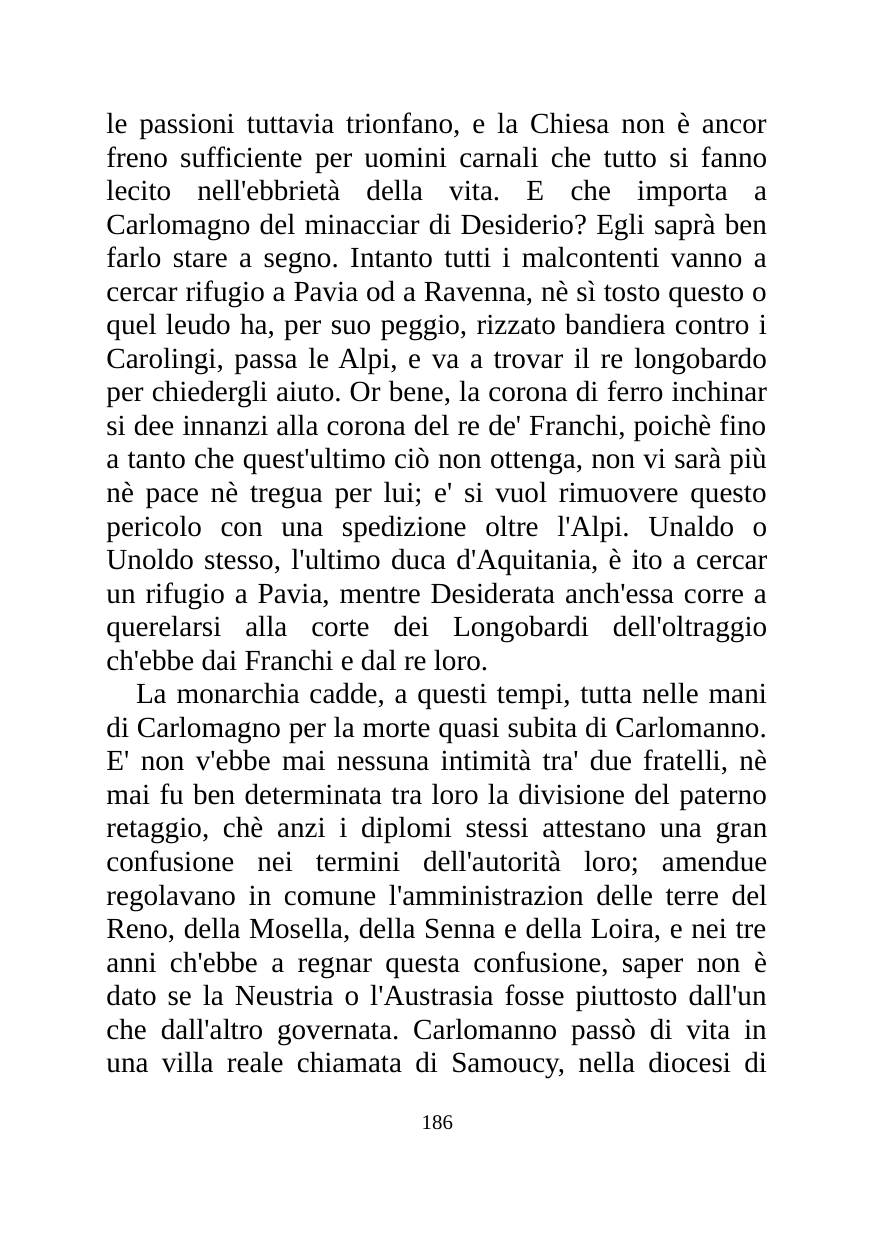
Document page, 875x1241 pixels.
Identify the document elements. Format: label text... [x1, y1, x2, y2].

text La monarchia cadde, a questi tempi, tutta nelle mani di Carlomagno per la morte quasi subita di Carlomanno. E' non v'ebbe mai nessuna intimità tra' due fratelli, nè mai fu ben determinata tra loro la divisione del paterno retaggio, chè anzi i diplomi stessi attestano una gran confusione nei termini dell'autorità loro; amendue regolavano in comune l'amministrazion delle terre del Reno, della Mosella, della Senna e della Loira, e nei tre anni ch'ebbe a regnar questa confusione, saper non è dato se la Neustria o l'Austrasia fosse piuttosto dall'un che dall'altro governata. Carlomanno passò di vita in una villa reale chiamata di Samoucy, nella diocesi di [106, 676, 768, 1079]
text le passioni tuttavia trionfano, e la Chiesa non è ancor freno sufficiente per uomini carnali che tutto si fanno lecito nell'ebbrietà della vita. E che importa a Carlomagno del minacciar di Desiderio? Egli saprà ben farlo stare a segno. Intanto tutti i malcontenti vanno a cercar rifugio a Pavia od a Ravenna, nè sì tosto questo o quel leudo ha, per suo peggio, rizzato bandiera contro i Carolingi, passa le Alpi, e va a trovar il re longobardo per chiedergli aiuto. Or bene, la corona di ferro inchinar si dee innanzi alla corona del re de' Franchi, poichè fino a tanto che quest'ultimo ciò non ottenga, non vi sarà più nè pace nè tregua per lui; e' si vuol rimuovere questo pericolo con una spedizione oltre l'Alpi. Unaldo o Unoldo stesso, l'ultimo duca d'Aquitania, è ito a cercar un rifugio a Pavia, mentre Desiderata anch'essa corre a querelarsi alla corte dei Longobardi dell'oltraggio ch'ebbe dai Franchi e dal re loro. [106, 106, 768, 676]
